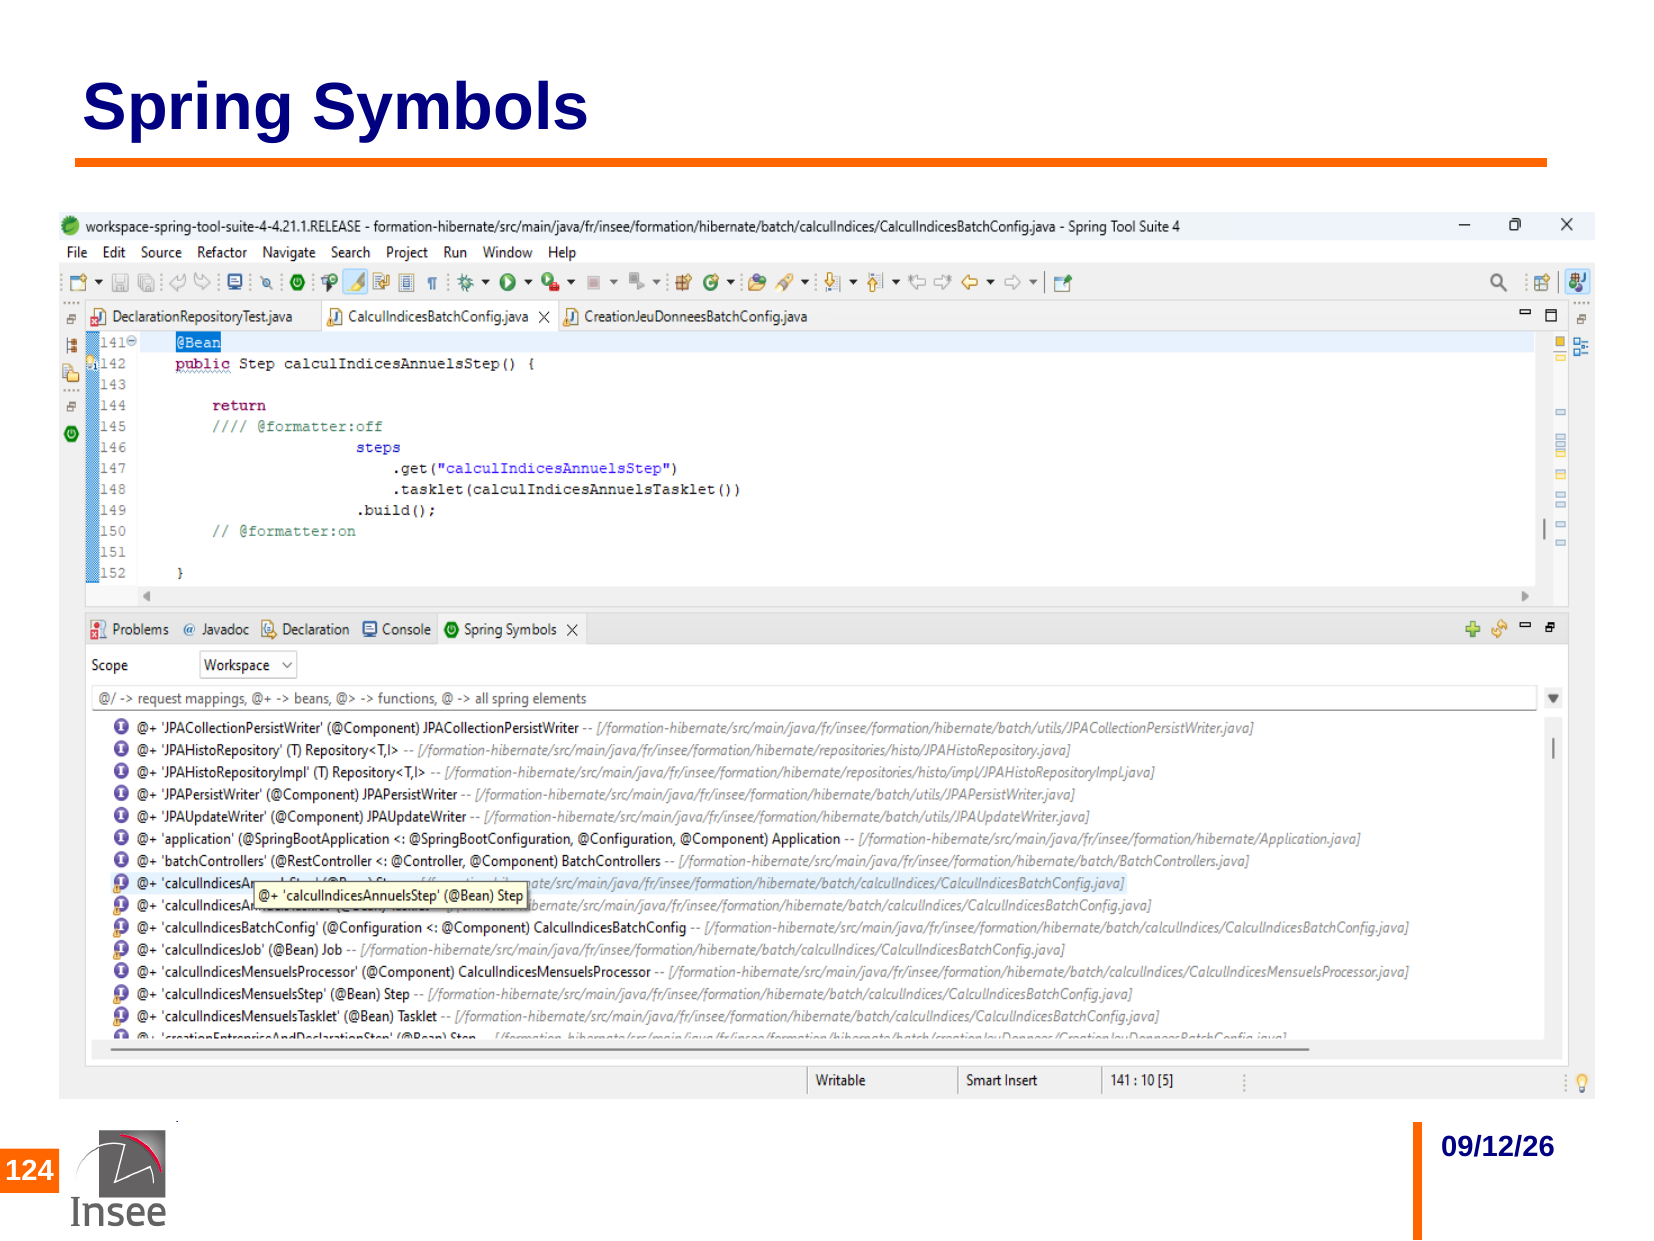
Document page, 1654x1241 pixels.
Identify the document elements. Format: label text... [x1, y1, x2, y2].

picture [62, 1121, 178, 1241]
title Spring Symbols [82, 49, 1619, 163]
picture [59, 212, 1595, 1099]
